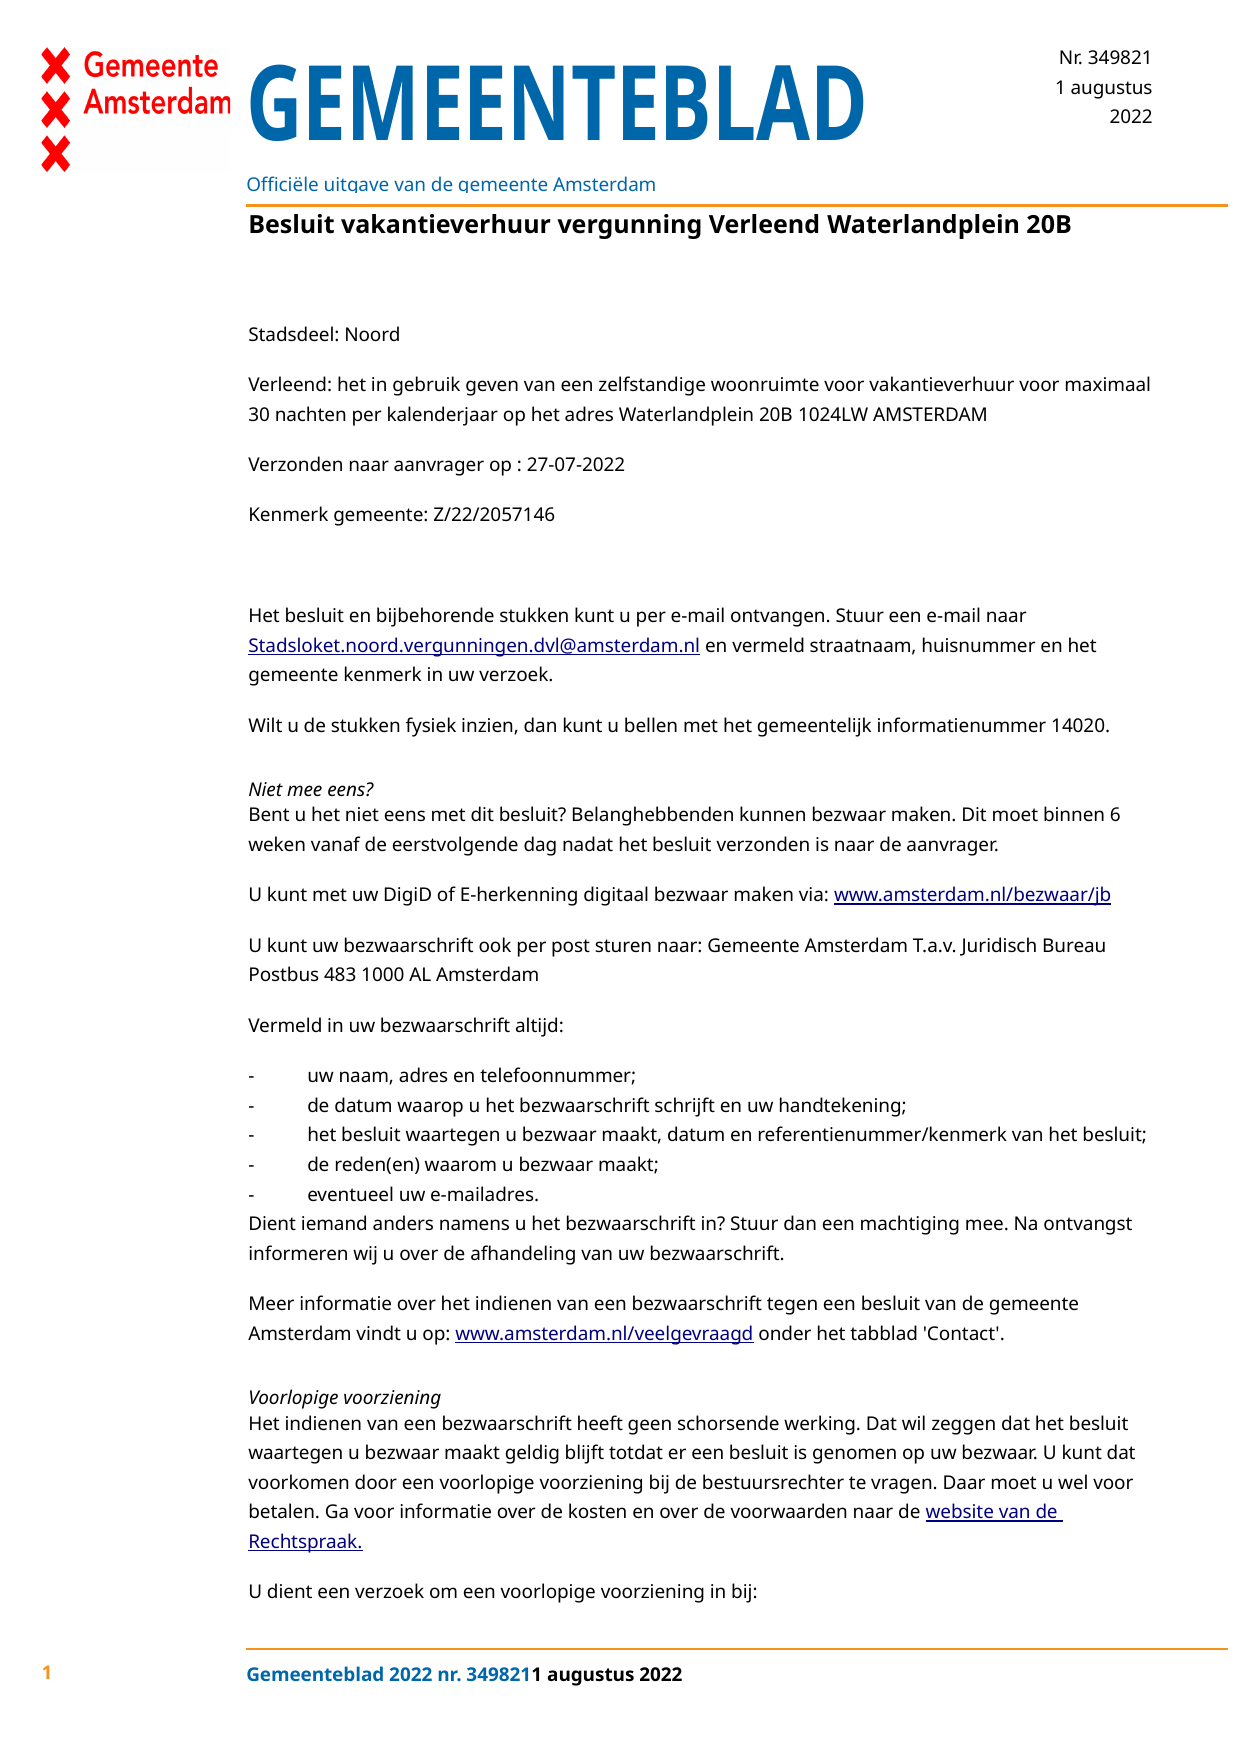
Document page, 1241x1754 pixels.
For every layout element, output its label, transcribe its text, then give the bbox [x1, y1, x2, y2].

text Kenmerk gemeente: Z/22/2057146 [248, 502, 1152, 527]
text Niet mee eens? [248, 776, 1152, 802]
text Dient iemand anders namens u het bezwaarschrift in? Stuur dan een machtiging mee. Na ontvangst informeren wij u over de afhandeling van uw bezwaarschrift. [248, 1210, 1152, 1266]
list het besluit waartegen u bezwaar maakt, datum en referentienummer/kenmerk van het besluit; [248, 1122, 1152, 1147]
text Meer informatie over het indienen van een bezwaarschrift tegen een besluit van de gemeente Amsterdam vindt u op: www.amsterdam.nl/veelgevraagd onder het tabblad 'Contact'. [248, 1290, 1152, 1346]
text Vermeld in uw bezwaarschrift altijd: [248, 1012, 1152, 1038]
text Bent u het niet eens met dit besluit? Belanghebbenden kunnen bezwaar maken. Dit moet binnen 6 weken vanaf de eerstvolgende dag nadat het besluit verzonden is naar de aanvrager. [248, 802, 1152, 857]
text U kunt uw bezwaarschrift ook per post sturen naar: Gemeente Amsterdam T.a.v. Juridisch Bureau Postbus 483 1000 AL Amsterdam [248, 932, 1152, 987]
list de datum waarop u het bezwaarschrift schrijft en uw handtekening; [248, 1092, 1152, 1118]
text Voorlopige voorziening [248, 1384, 1152, 1410]
list de reden(en) waarom u bezwaar maakt; [248, 1151, 1152, 1177]
list uw naam, adres en telefoonnummer; [248, 1062, 1152, 1088]
text Verleend: het in gebruik geven van een zelfstandige woonruimte voor vakantieverhuur voor maximaal 30 nachten per kalenderjaar op het adres Waterlandplein 20B 1024LW AMSTERDAM [248, 371, 1152, 426]
text Stadsdeel: Noord [248, 321, 1152, 346]
picture [41, 47, 231, 172]
list eventueel uw e-mailadres. [248, 1181, 1152, 1207]
text Het besluit en bijbehorende stukken kunt u per e-mail ontvangen. Stuur een e-mail naar Stadsloket.noord.vergunningen.dvl@amsterdam.nl en vermeld straatnaam, huisnummer en het gemeente kenmerk in uw verzoek. [248, 602, 1152, 687]
text U kunt met uw DigiD of E-herkenning digitaal bezwaar maken via: www.amsterdam.nl/bezwaar/jb [248, 882, 1152, 907]
text Verzonden naar aanvrager op : 27-07-2022 [248, 451, 1152, 477]
text U dient een verzoek om een voorlopige voorziening in bij: [248, 1578, 1152, 1604]
text Wilt u de stukken fysiek inzien, dan kunt u bellen met het gemeentelijk informatienummer 14020. [248, 712, 1152, 738]
text Het indienen van een bezwaarschrift heeft geen schorsende werking. Dat wil zeggen dat het besluit waartegen u bezwaar maakt geldig blijft totdat er een besluit is genomen op uw bezwaar. U kunt dat voorkomen door een voorlopige voorziening bij de bestuursrechter te vragen. Daar moet u wel voor betalen. Ga voor informatie over de kosten en over de voorwaarden naar de website van de Rechtspraak. [248, 1410, 1152, 1554]
text Besluit vakantieverhuur vergunning Verleend Waterlandplein 20B [248, 207, 1152, 241]
